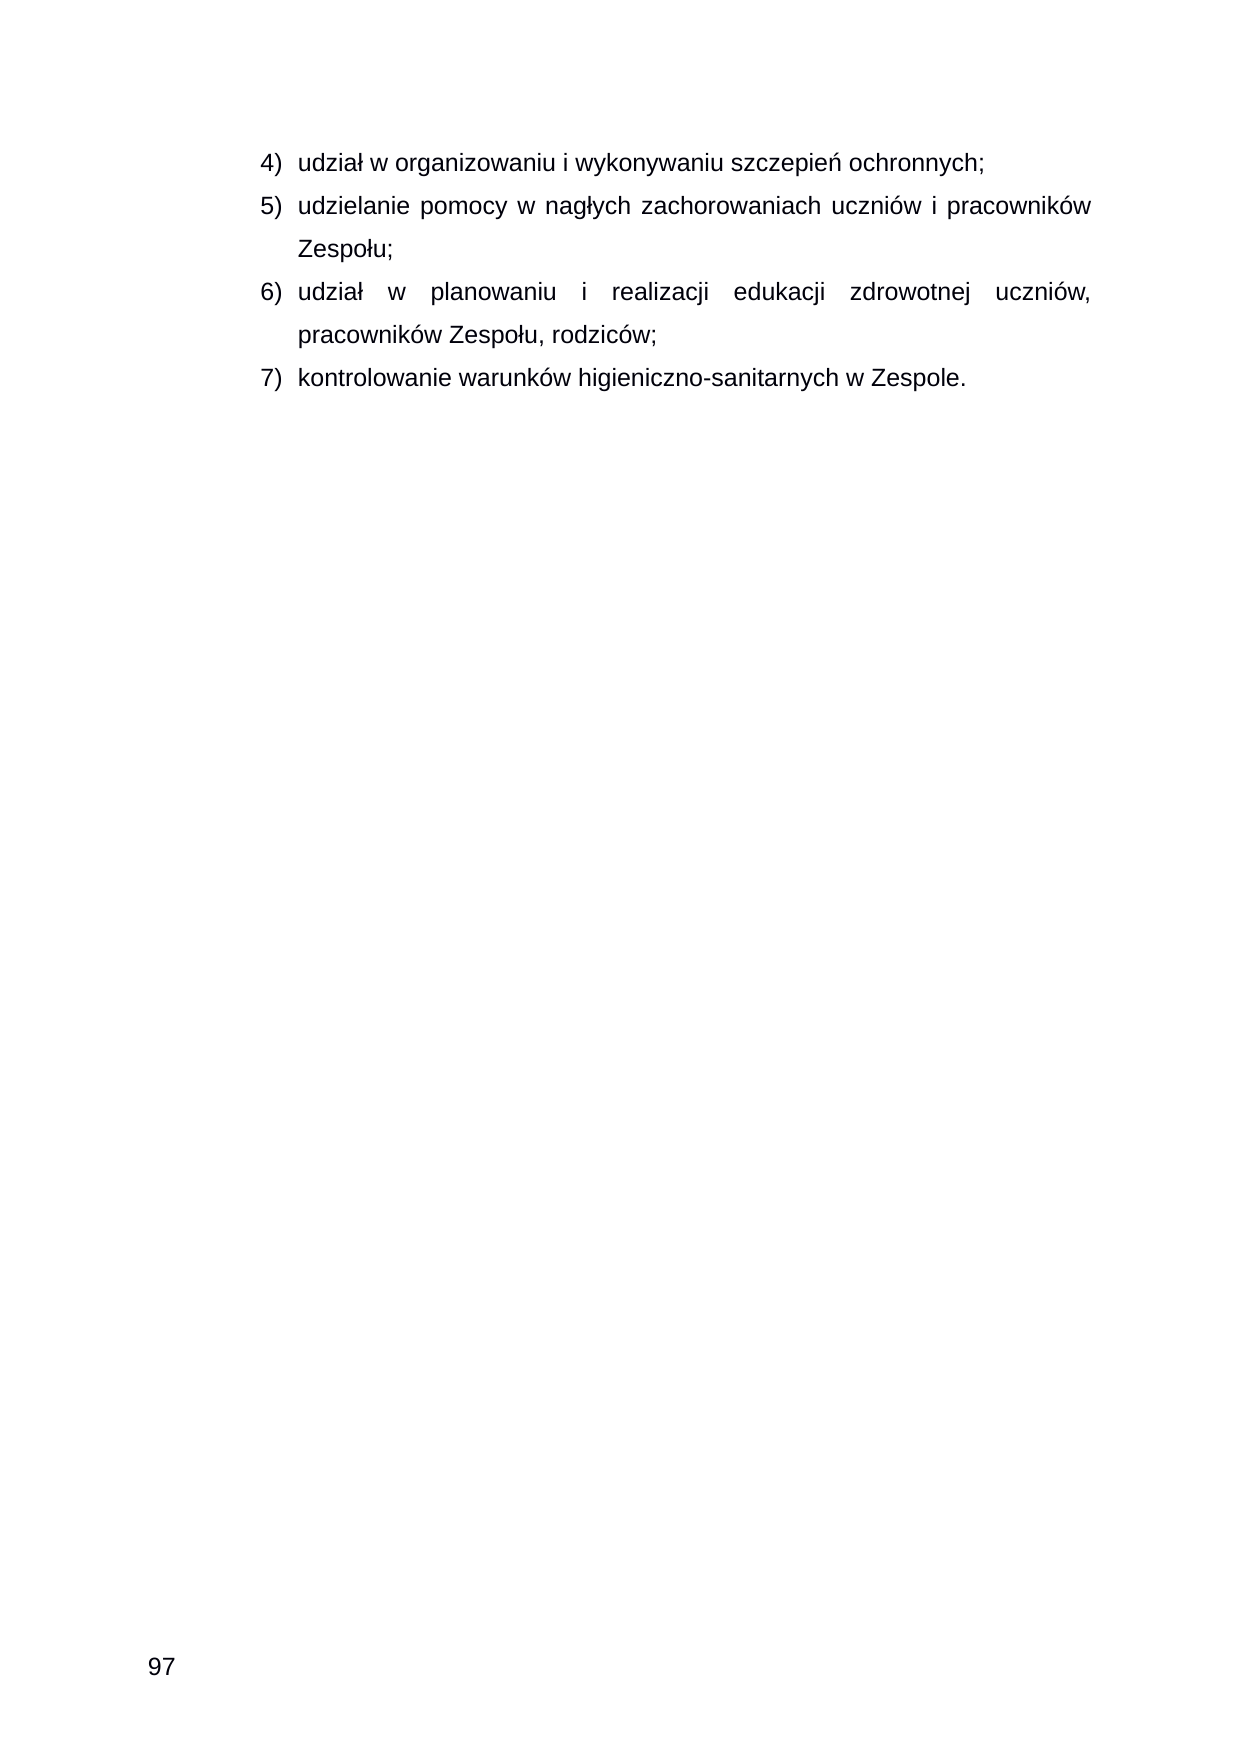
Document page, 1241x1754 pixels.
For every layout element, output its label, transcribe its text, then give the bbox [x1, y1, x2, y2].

subtitle udział w planowaniu i realizacji edukacji zdrowotnej uczniów, pracowników Zespołu, rodziców; [260, 277, 1093, 349]
subtitle udzielanie pomocy w nagłych zachorowaniach uczniów i pracowników Zespołu; [260, 191, 1093, 263]
subtitle kontrolowanie warunków higieniczno-sanitarnych w Zespole. [260, 363, 1093, 392]
subtitle udział w organizowaniu i wykonywaniu szczepień ochronnych; [260, 148, 1093, 176]
